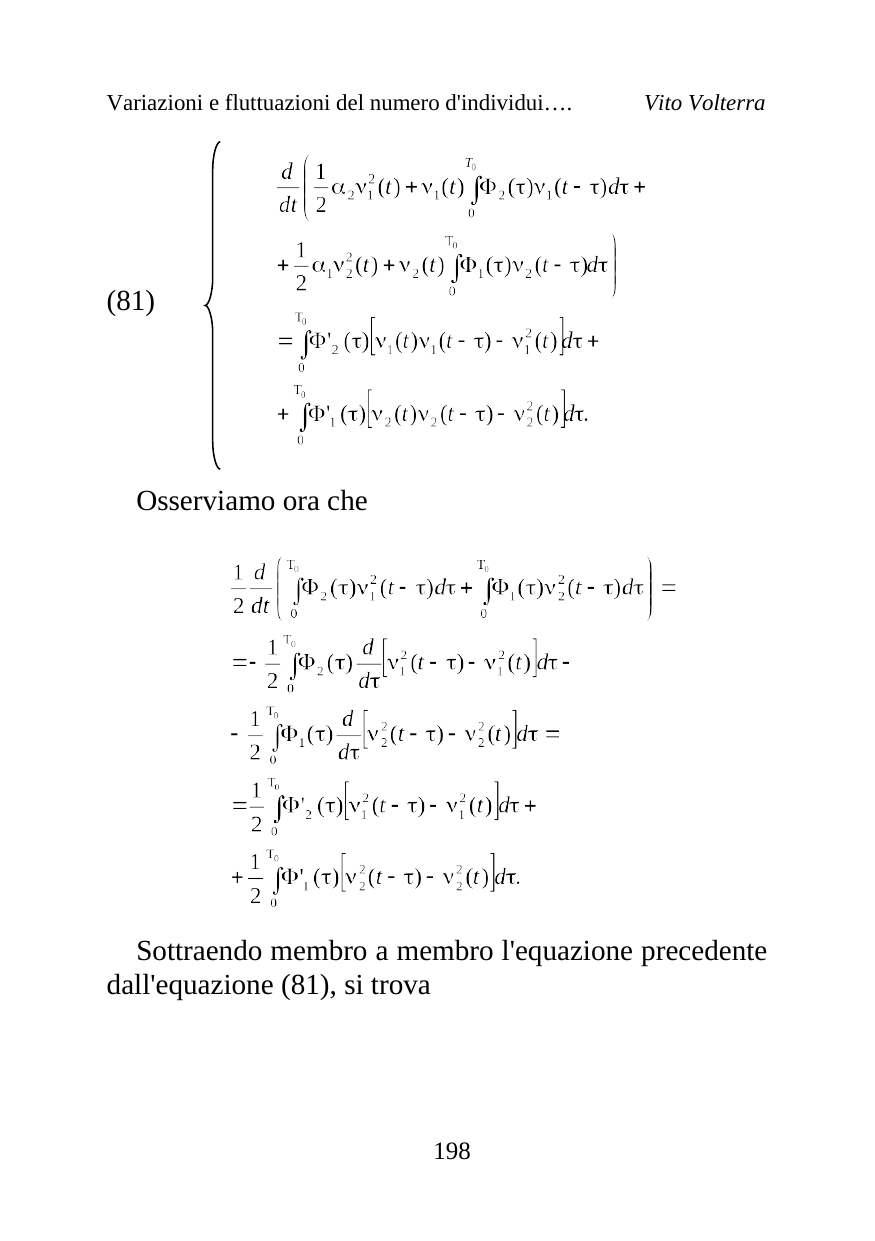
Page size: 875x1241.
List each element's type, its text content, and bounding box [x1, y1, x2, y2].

table_header (81) [95, 141, 180, 471]
text Osserviamo ora che [106, 483, 768, 517]
table_header [180, 141, 742, 471]
text Sottraendo membro a membro l'equazione precedente dall'equazione (81), si trova [106, 933, 768, 1000]
